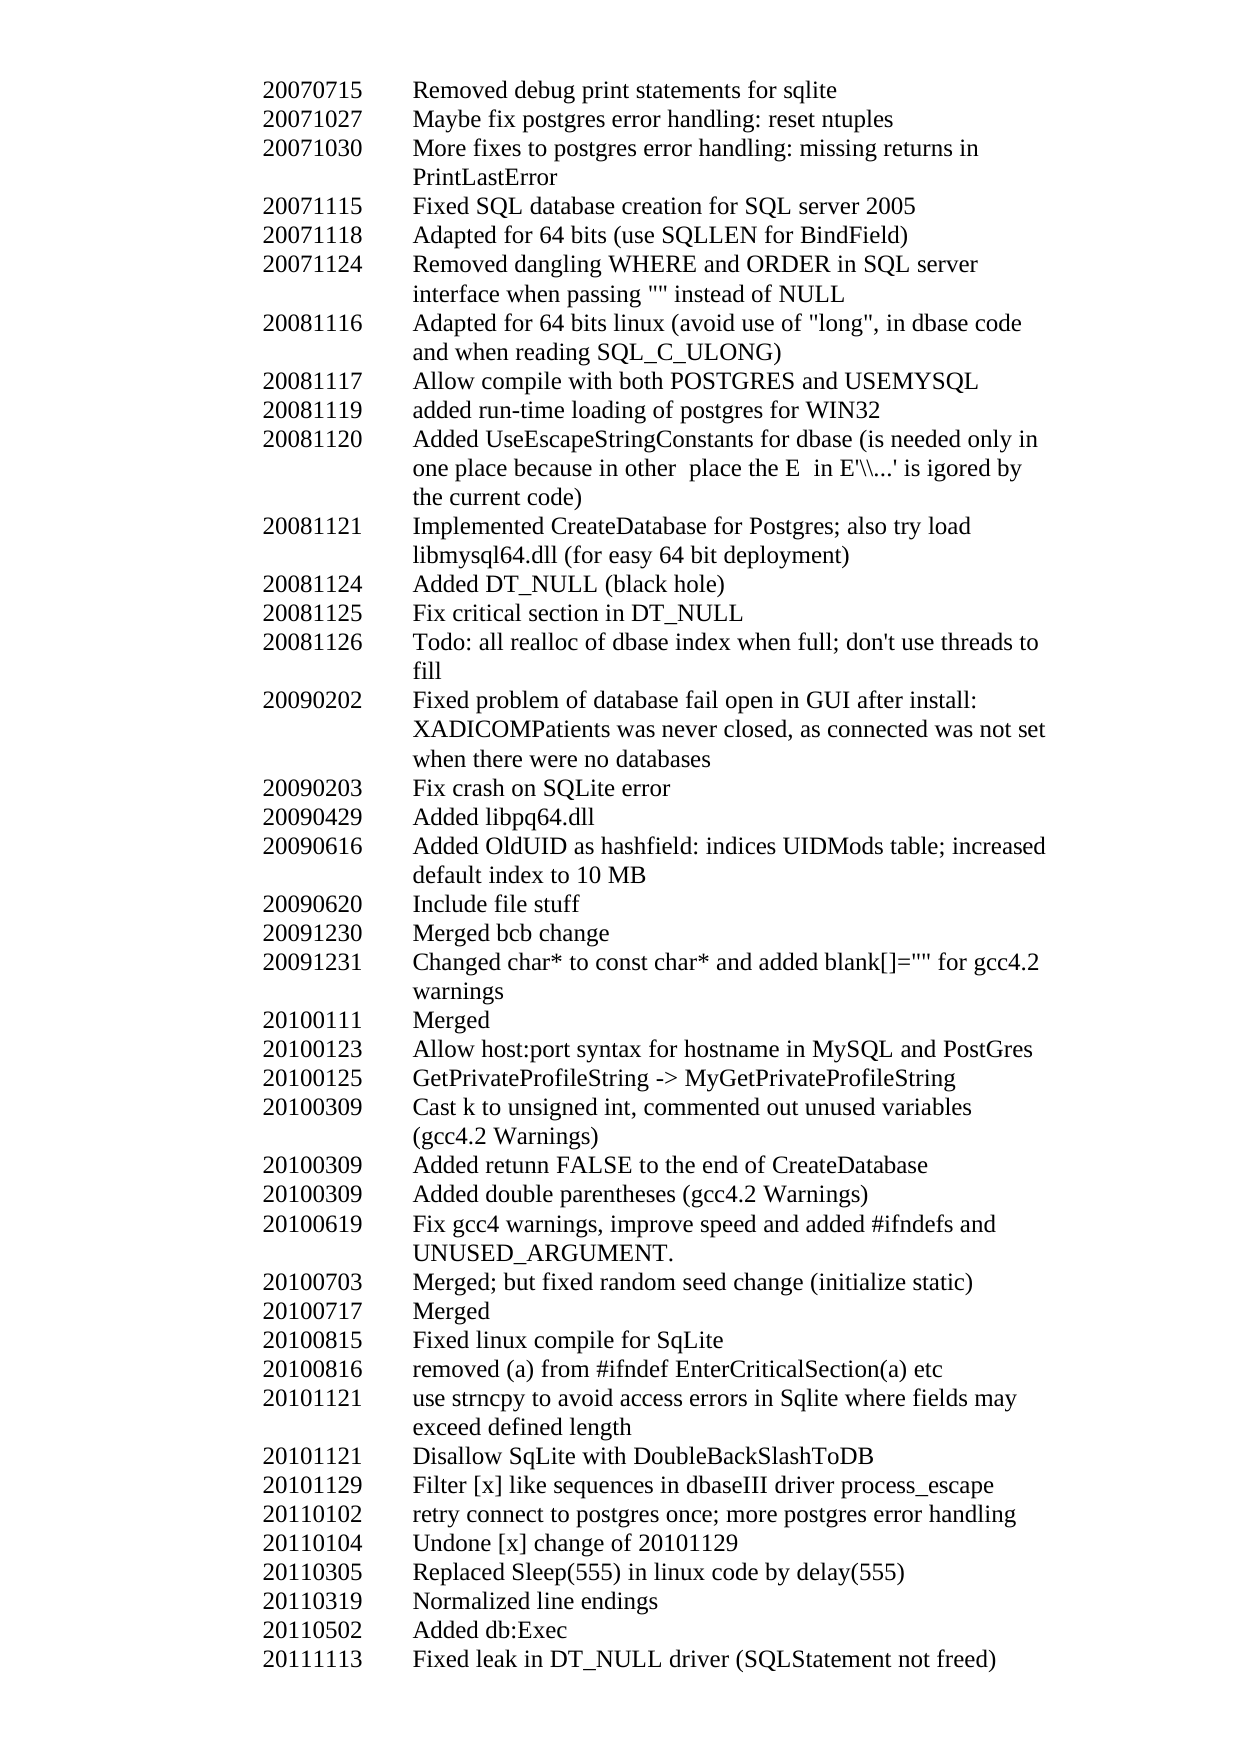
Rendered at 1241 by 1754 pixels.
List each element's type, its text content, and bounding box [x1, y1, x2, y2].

text 20110305 Replaced Sleep(555) in linux code by delay(555) [262, 1557, 1053, 1586]
text 20081119 added run-time loading of postgres for WIN32 [262, 395, 1053, 424]
text 20100125 GetPrivateProfileString -> MyGetPrivateProfileString [262, 1063, 1053, 1092]
text 20101121 Disallow SqLite with DoubleBackSlashToDB [262, 1441, 1053, 1470]
text 20100309 Cast k to unsigned int, commented out unused variables (gcc4.2 Warnings) [262, 1092, 1053, 1150]
text 20100717 Merged [262, 1296, 1053, 1325]
text 20071115 Fixed SQL database creation for SQL server 2005 [262, 191, 1053, 220]
text 20100619 Fix gcc4 warnings, improve speed and added #ifndefs and UNUSED_ARGUMENT. [262, 1208, 1053, 1267]
text 20090203 Fix crash on SQLite error [262, 772, 1053, 802]
text 20081120 Added UseEscapeStringConstants for dbase (is needed only in one place because in other place the E in E'\\...' is igored by the current code) [262, 424, 1053, 511]
text 20100309 Added retunn FALSE to the end of CreateDatabase [262, 1150, 1053, 1179]
text 20101121 use strncpy to avoid access errors in Sqlite where fields may exceed defined length [262, 1383, 1053, 1441]
text 20081121 Implemented CreateDatabase for Postgres; also try load libmysql64.dll (for easy 64 bit deployment) [262, 511, 1053, 569]
text 20081126 Todo: all realloc of dbase index when full; don't use threads to fill [262, 627, 1053, 685]
text 20091231 Changed char* to const char* and added blank[]="" for gcc4.2 warnings [262, 947, 1053, 1005]
text 20090202 Fixed problem of database fail open in GUI after install: [262, 685, 1053, 714]
text 20110102 retry connect to postgres once; more postgres error handling [262, 1499, 1053, 1528]
text 20100703 Merged; but fixed random seed change (initialize static) [262, 1267, 1053, 1296]
text XADICOMPatients was never closed, as connected was not set when there were no databases [262, 714, 1053, 772]
text 20070715 Removed debug print statements for sqlite [262, 75, 1053, 104]
text 20100123 Allow host:port syntax for hostname in MySQL and PostGres [262, 1034, 1053, 1063]
text 20081125 Fix critical section in DT_NULL [262, 598, 1053, 627]
text 20071030 More fixes to postgres error handling: missing returns in PrintLastError [262, 133, 1053, 191]
text 20110104 Undone [x] change of 20101129 [262, 1528, 1053, 1557]
text 20091230 Merged bcb change [262, 918, 1053, 947]
text 20100816 removed (a) from #ifndef EnterCriticalSection(a) etc [262, 1354, 1053, 1383]
text 20071124 Removed dangling WHERE and ORDER in SQL server interface when passing "" instead of NULL [262, 249, 1053, 307]
text 20100815 Fixed linux compile for SqLite [262, 1325, 1053, 1354]
text 20071118 Adapted for 64 bits (use SQLLEN for BindField) [262, 220, 1053, 249]
text 20081117 Allow compile with both POSTGRES and USEMYSQL [262, 366, 1053, 395]
text 20090620 Include file stuff [262, 889, 1053, 918]
text 20111113 Fixed leak in DT_NULL driver (SQLStatement not freed) [262, 1644, 1053, 1673]
text 20101129 Filter [x] like sequences in dbaseIII driver process_escape [262, 1470, 1053, 1499]
text 20090429 Added libpq64.dll [262, 802, 1053, 831]
text 20071027 Maybe fix postgres error handling: reset ntuples [262, 104, 1053, 133]
text 20110319 Normalized line endings [262, 1586, 1053, 1615]
text 20090616 Added OldUID as hashfield: indices UIDMods table; increased default index to 10 MB [262, 831, 1053, 889]
text 20100309 Added double parentheses (gcc4.2 Warnings) [262, 1179, 1053, 1208]
text 20081116 Adapted for 64 bits linux (avoid use of "long", in dbase code and when reading SQL_C_ULONG) [262, 307, 1053, 366]
text 20110502 Added db:Exec [262, 1615, 1053, 1644]
text 20100111 Merged [262, 1005, 1053, 1034]
text 20081124 Added DT_NULL (black hole) [262, 569, 1053, 598]
